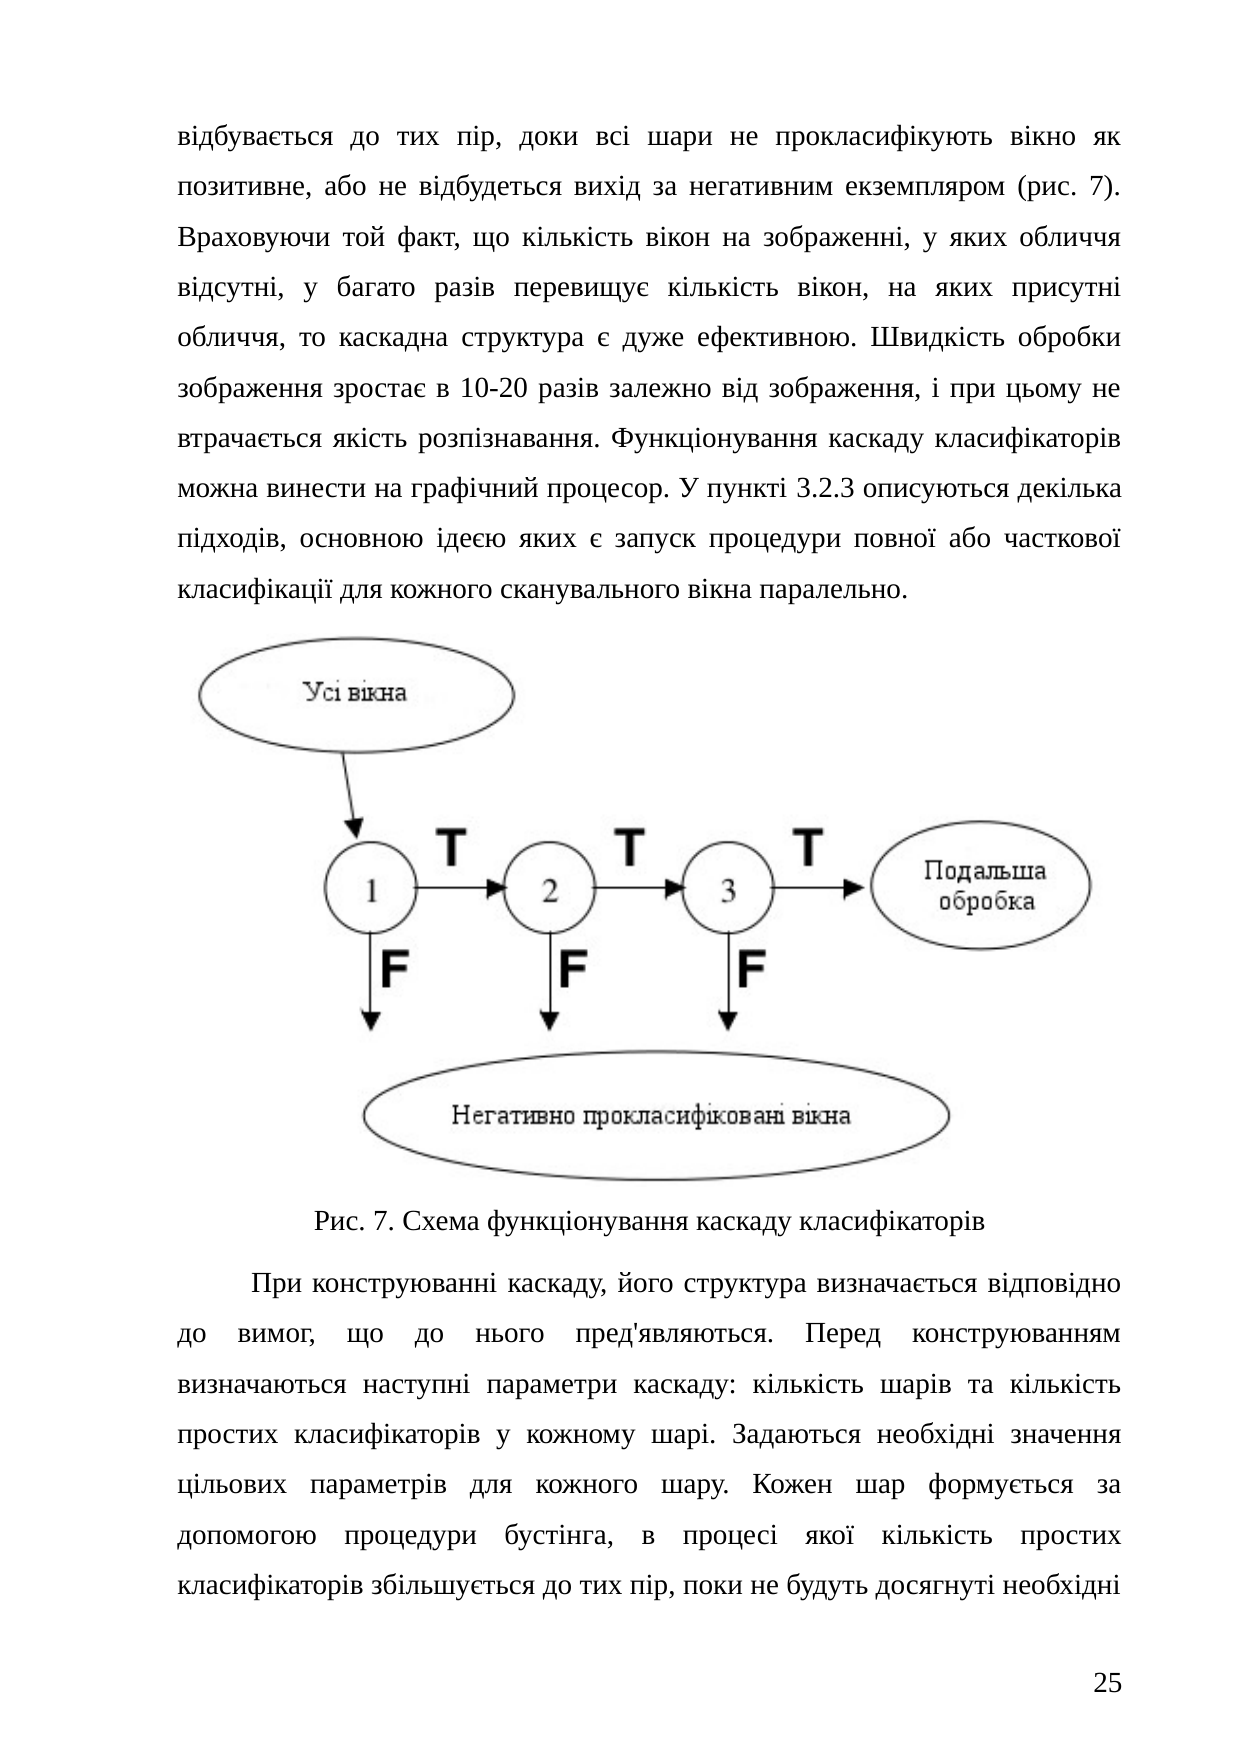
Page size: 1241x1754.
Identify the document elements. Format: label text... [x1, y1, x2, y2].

text При конструюванні каскаду, його структура визначається відповідно до вимог, що до нього пред'являються. Перед конструюванням визначаються наступні параметри каскаду: кількість шарів та кількість простих класифікаторів у кожному шарі. Задаються необхідні значення цільових параметрів для кожного шару. Кожен шар формується за допомогою процедури бустінга, в процесі якої кількість простих класифікаторів збільшується до тих пір, поки не будуть досягнуті необхідні [177, 1265, 1122, 1601]
text відбувається до тих пір, доки всі шари не прокласифікують вікно як позитивне, або не відбудеться вихід за негативним екземпляром (рис. 7). Враховуючи той факт, що кількість вікон на зображенні, у яких обличчя відсутні, у багато разів перевищує кількість вікон, на яких присутні обличчя, то каскадна структура є дуже ефективною. Швидкість обробки зображення зростає в 10-20 разів залежно від зображення, і при цьому не втрачається якість розпізнавання. Функціонування каскаду класифікаторів можна винести на графічний процесор. У пункті 3.2.3 описуються декілька підходів, основною ідеєю яких є запуск процедури повної або часткової класифікації для кожного сканувального вікна паралельно. [177, 118, 1122, 604]
text Рис. 7. Схема функціонування каскаду класифікаторів [177, 1203, 1122, 1237]
picture [177, 633, 1123, 1187]
